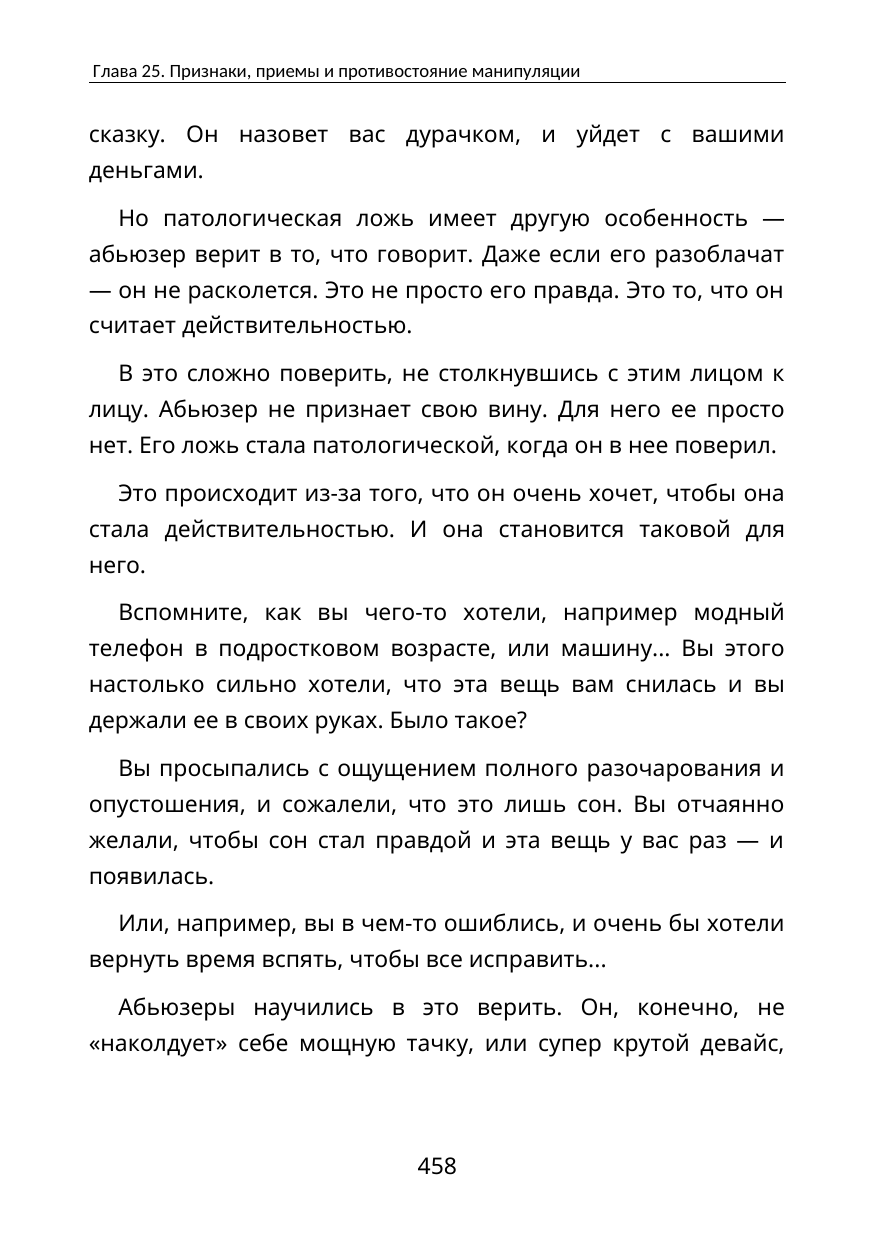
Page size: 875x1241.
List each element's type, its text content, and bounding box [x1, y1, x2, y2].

text В это сложно поверить, не столкнувшись с этим лицом к лицу. Абьюзер не признает свою вину. Для него ее просто нет. Его ложь стала патологической, когда он в нее поверил. [88, 357, 786, 460]
text Абьюзеры научились в это верить. Он, конечно, не «наколдует» себе мощную тачку, или супер крутой девайс, [88, 991, 786, 1058]
text Это происходит из-за того, что он очень хочет, чтобы она стала действительностью. И она становится таковой для него. [88, 477, 786, 580]
text Вы просыпались с ощущением полного разочарования и опустошения, и сожалели, что это лишь сон. Вы отчаянно желали, чтобы сон стал правдой и эта вещь у вас раз — и появилась. [88, 752, 786, 891]
text Вспомните, как вы чего-то хотели, например модный телефон в подростковом возрасте, или машину... Вы этого настолько сильно хотели, что эта вещь вам снилась и вы держали ее в своих руках. Было такое? [88, 596, 786, 735]
text Или, например, вы в чем-то ошиблись, и очень бы хотели вернуть время вспять, чтобы все исправить... [88, 907, 786, 974]
text Но патологическая ложь имеет другую особенность — абьюзер верит в то, что говорит. Даже если его разоблачат — он не расколется. Это не просто его правда. Это то, что он считает действительностью. [88, 202, 786, 341]
text сказку. Он назовет вас дурачком, и уйдет с вашими деньгами. [88, 118, 786, 185]
